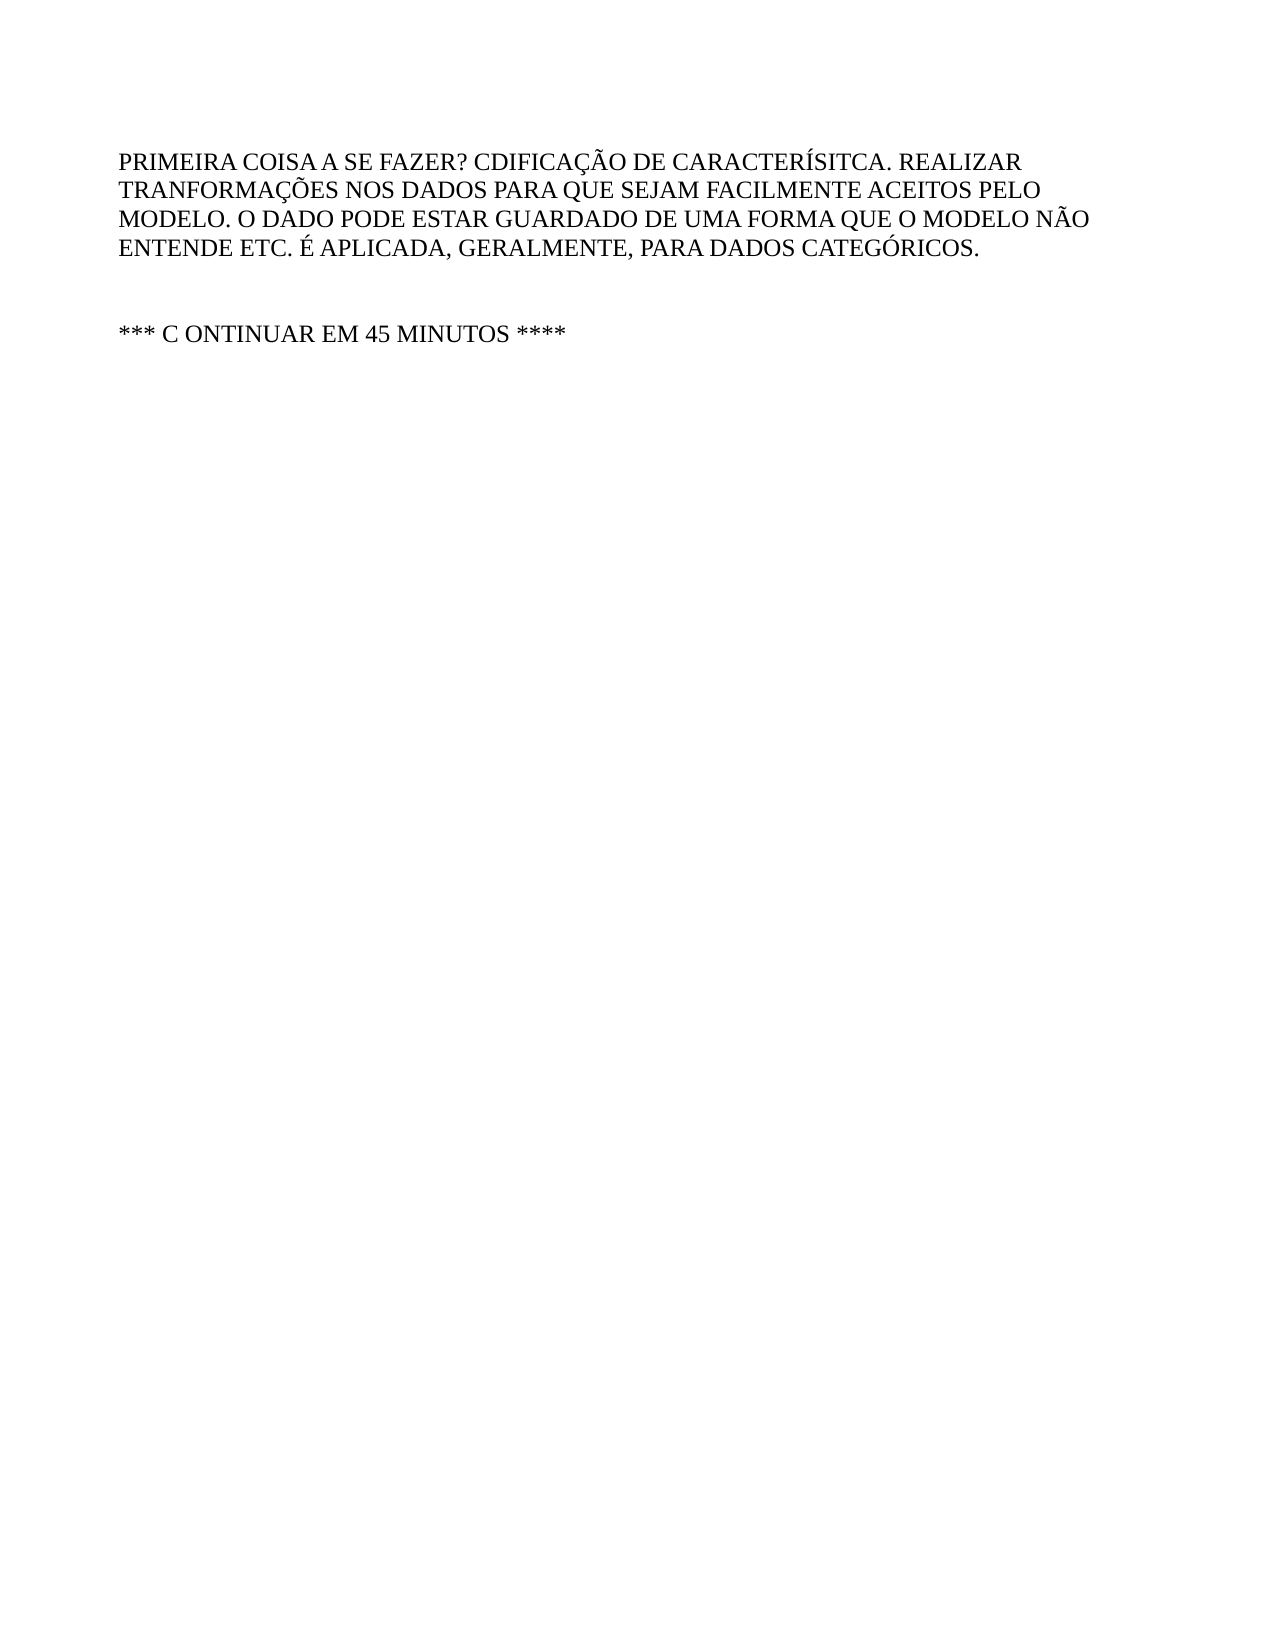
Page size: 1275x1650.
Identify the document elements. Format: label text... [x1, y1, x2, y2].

text *** C ONTINUAR EM 45 MINUTOS **** [118, 319, 1157, 348]
text PRIMEIRA COISA A SE FAZER? CDIFICAÇÃO DE CARACTERÍSITCA. REALIZAR TRANFORMAÇÕES NOS DADOS PARA QUE SEJAM FACILMENTE ACEITOS PELO MODELO. O DADO PODE ESTAR GUARDADO DE UMA FORMA QUE O MODELO NÃO ENTENDE ETC. É APLICADA, GERALMENTE, PARA DADOS CATEGÓRICOS. [118, 147, 1157, 262]
